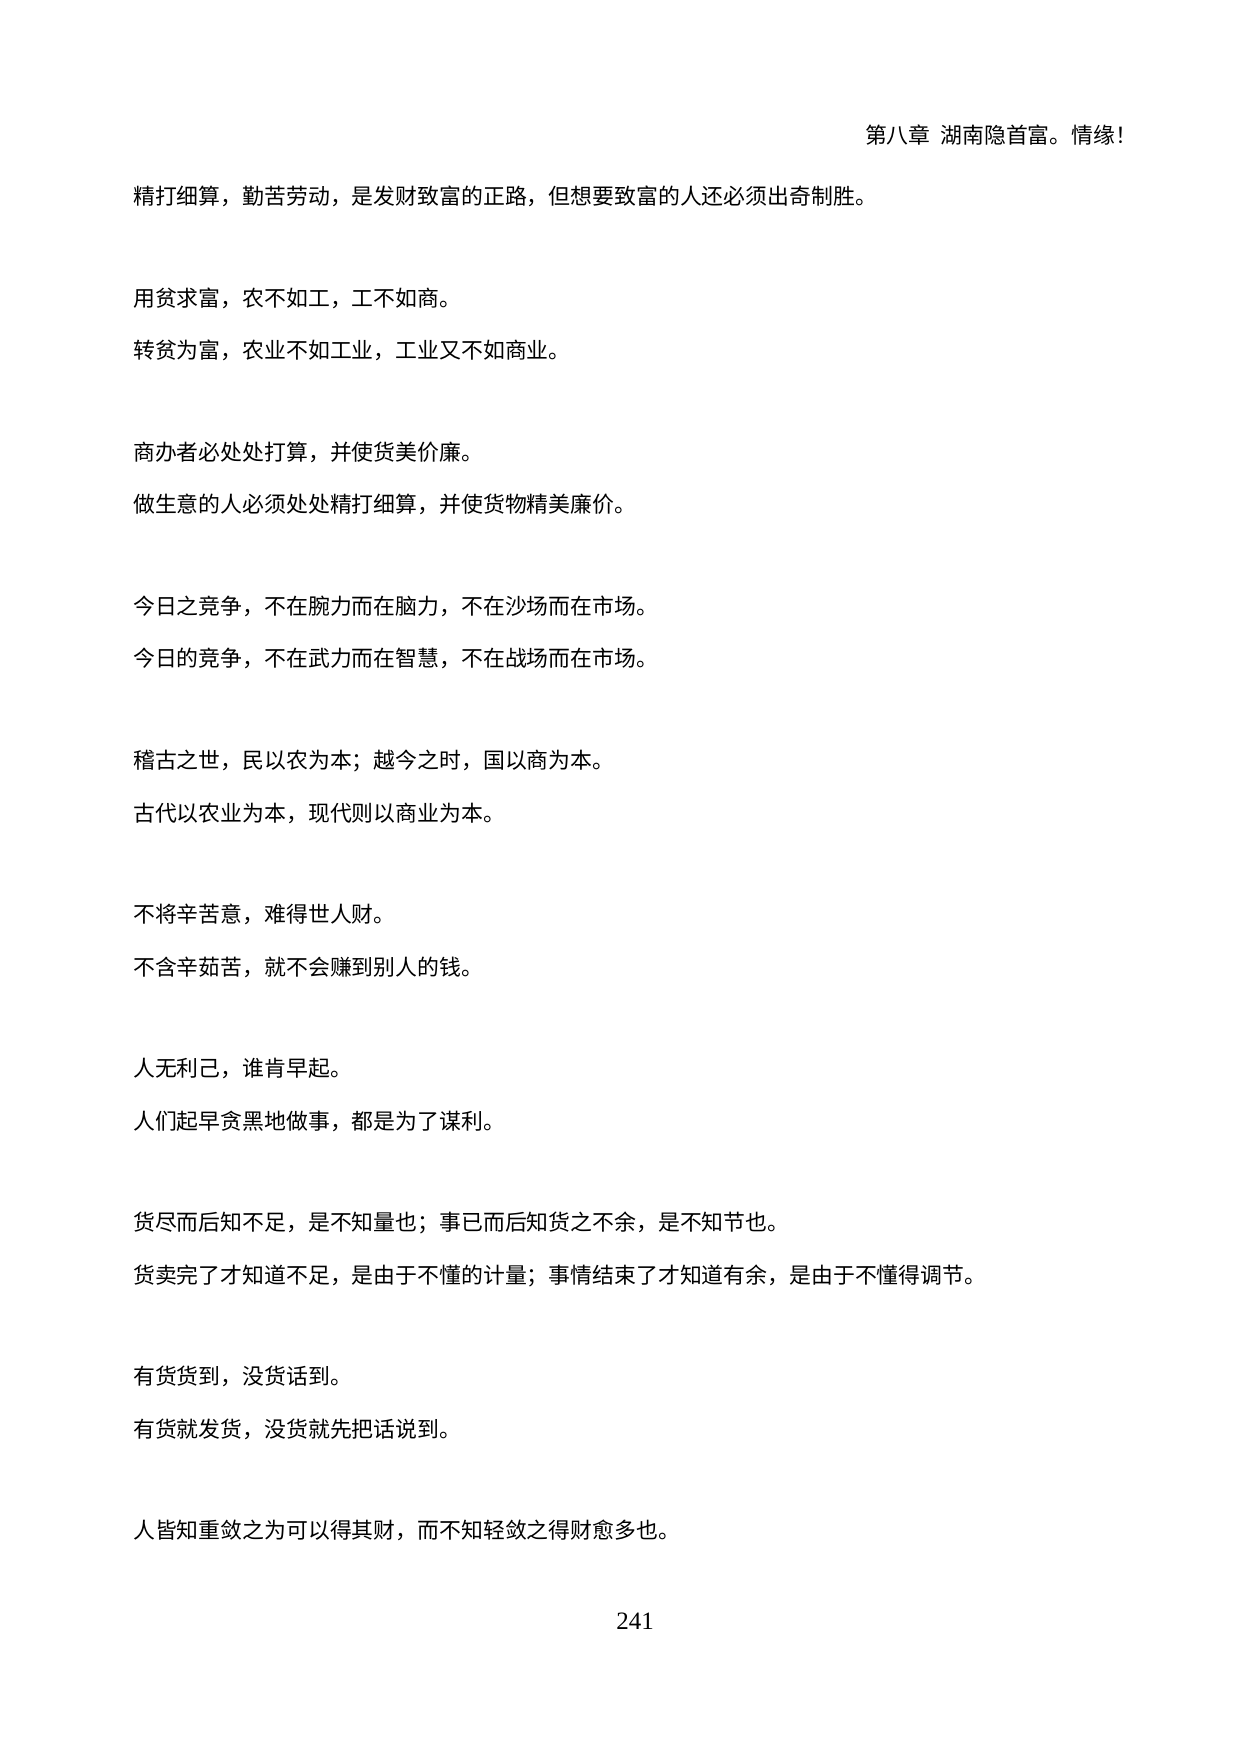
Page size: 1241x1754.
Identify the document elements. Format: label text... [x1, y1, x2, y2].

text 货尽而后知不足，是不知量也；事已而后知货之不余，是不知节也。 [133, 1205, 1137, 1237]
text 用贫求富，农不如工，工不如商。 [133, 281, 1137, 312]
text 货卖完了才知道不足，是由于不懂的计量；事情结束了才知道有余，是由于不懂得调节。 [133, 1258, 1137, 1289]
text 今日之竞争，不在腕力而在脑力，不在沙场而在市场。 [133, 589, 1137, 621]
text 商办者必处处打算，并使货美价廉。 [133, 435, 1137, 467]
text 人无利己，谁肯早起。 [133, 1051, 1137, 1083]
text 有货货到，没货话到。 [133, 1359, 1137, 1391]
text 古代以农业为本，现代则以商业为本。 [133, 796, 1137, 827]
text 转贫为富，农业不如工业，工业又不如商业。 [133, 333, 1137, 365]
text 今日的竞争，不在武力而在智慧，不在战场而在市场。 [133, 641, 1137, 673]
text 做生意的人必须处处精打细算，并使货物精美廉价。 [133, 487, 1137, 519]
text 人们起早贪黑地做事，都是为了谋利。 [133, 1104, 1137, 1135]
text 稽古之世，民以农为本；越今之时，国以商为本。 [133, 743, 1137, 775]
text 人皆知重敛之为可以得其财，而不知轻敛之得财愈多也。 [133, 1513, 1137, 1545]
text 不含辛茹苦，就不会赚到别人的钱。 [133, 949, 1137, 981]
text 不将辛苦意，难得世人财。 [133, 897, 1137, 929]
text 精打细算，勤苦劳动，是发财致富的正路，但想要致富的人还必须出奇制胜。 [133, 179, 1137, 211]
text 有货就发货，没货就先把话说到。 [133, 1412, 1137, 1443]
